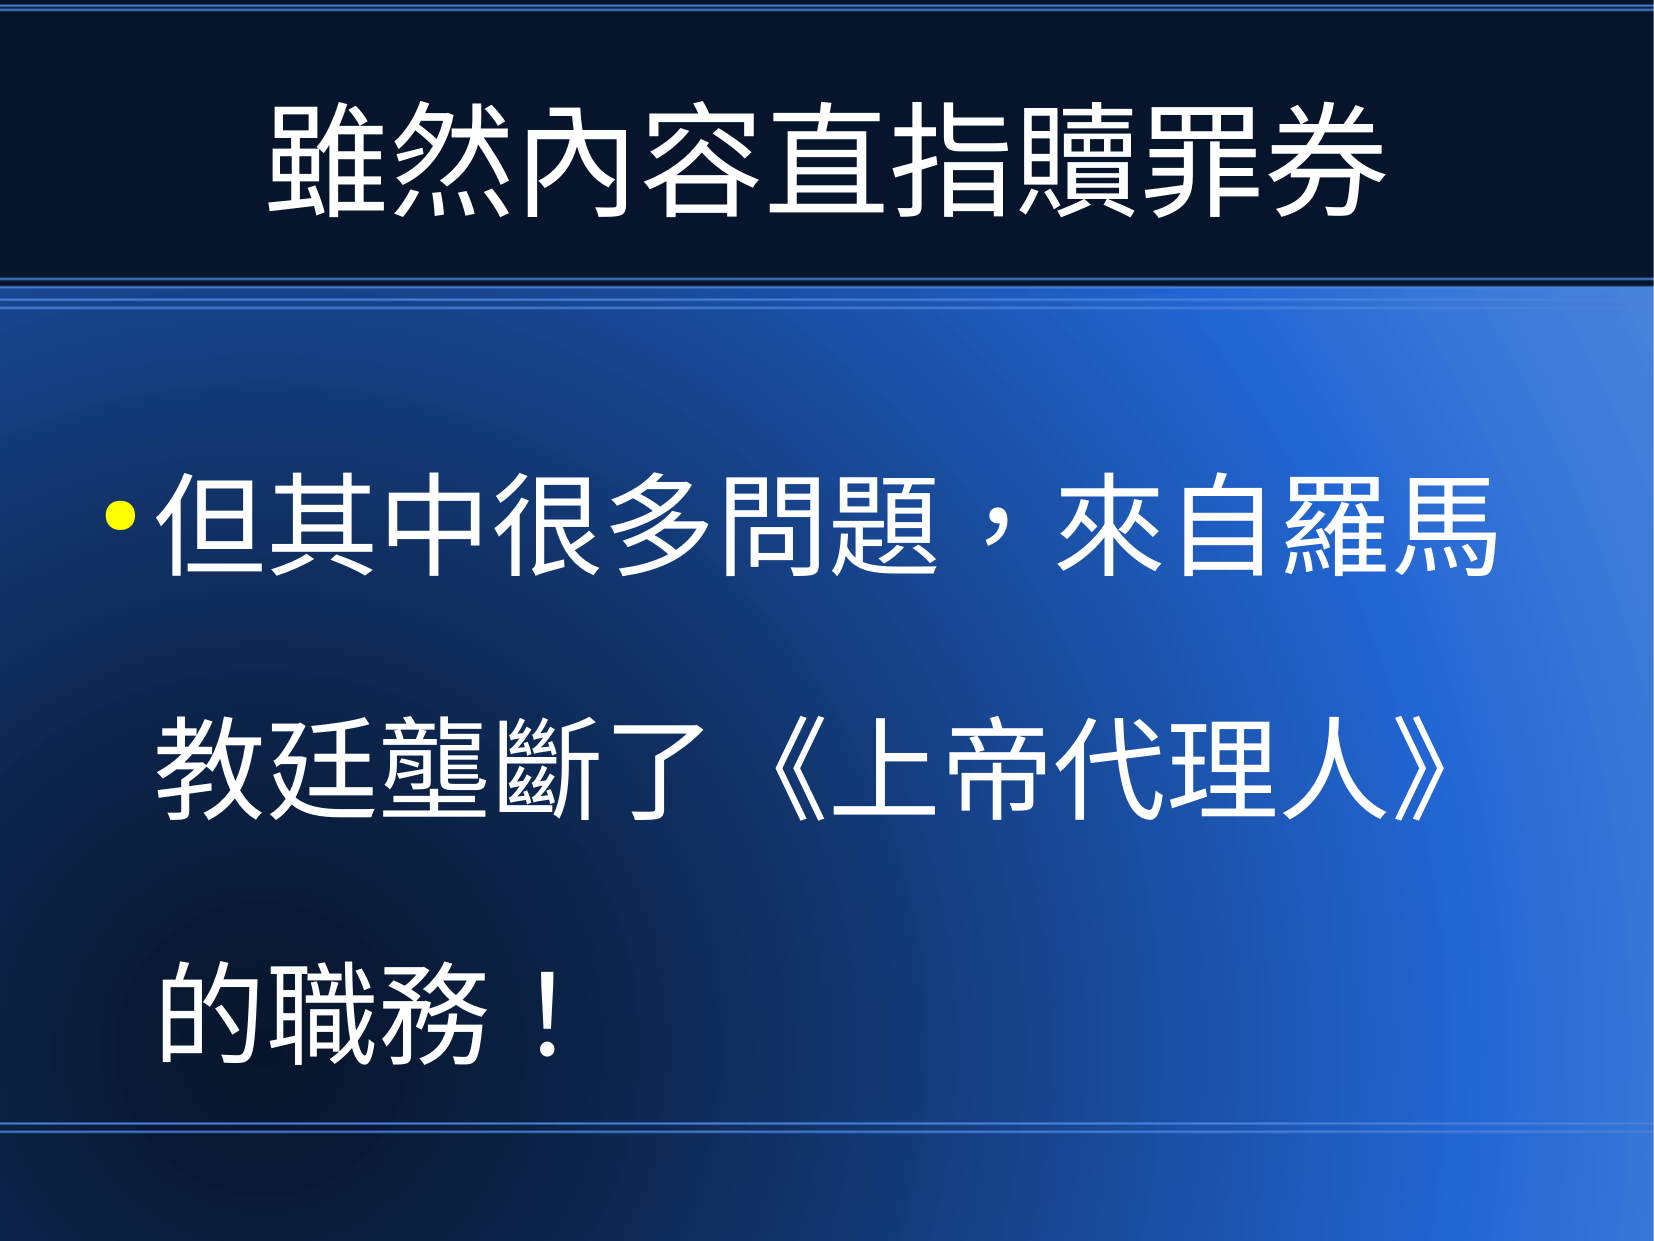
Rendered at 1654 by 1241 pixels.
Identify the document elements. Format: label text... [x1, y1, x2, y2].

picture [0, 0, 1654, 1241]
list 但其中很多問題，來自羅馬教廷壟斷了《上帝代理人》的職務！ [82, 355, 1571, 1241]
title 雖然內容直指贖罪券 [82, 49, 1571, 257]
